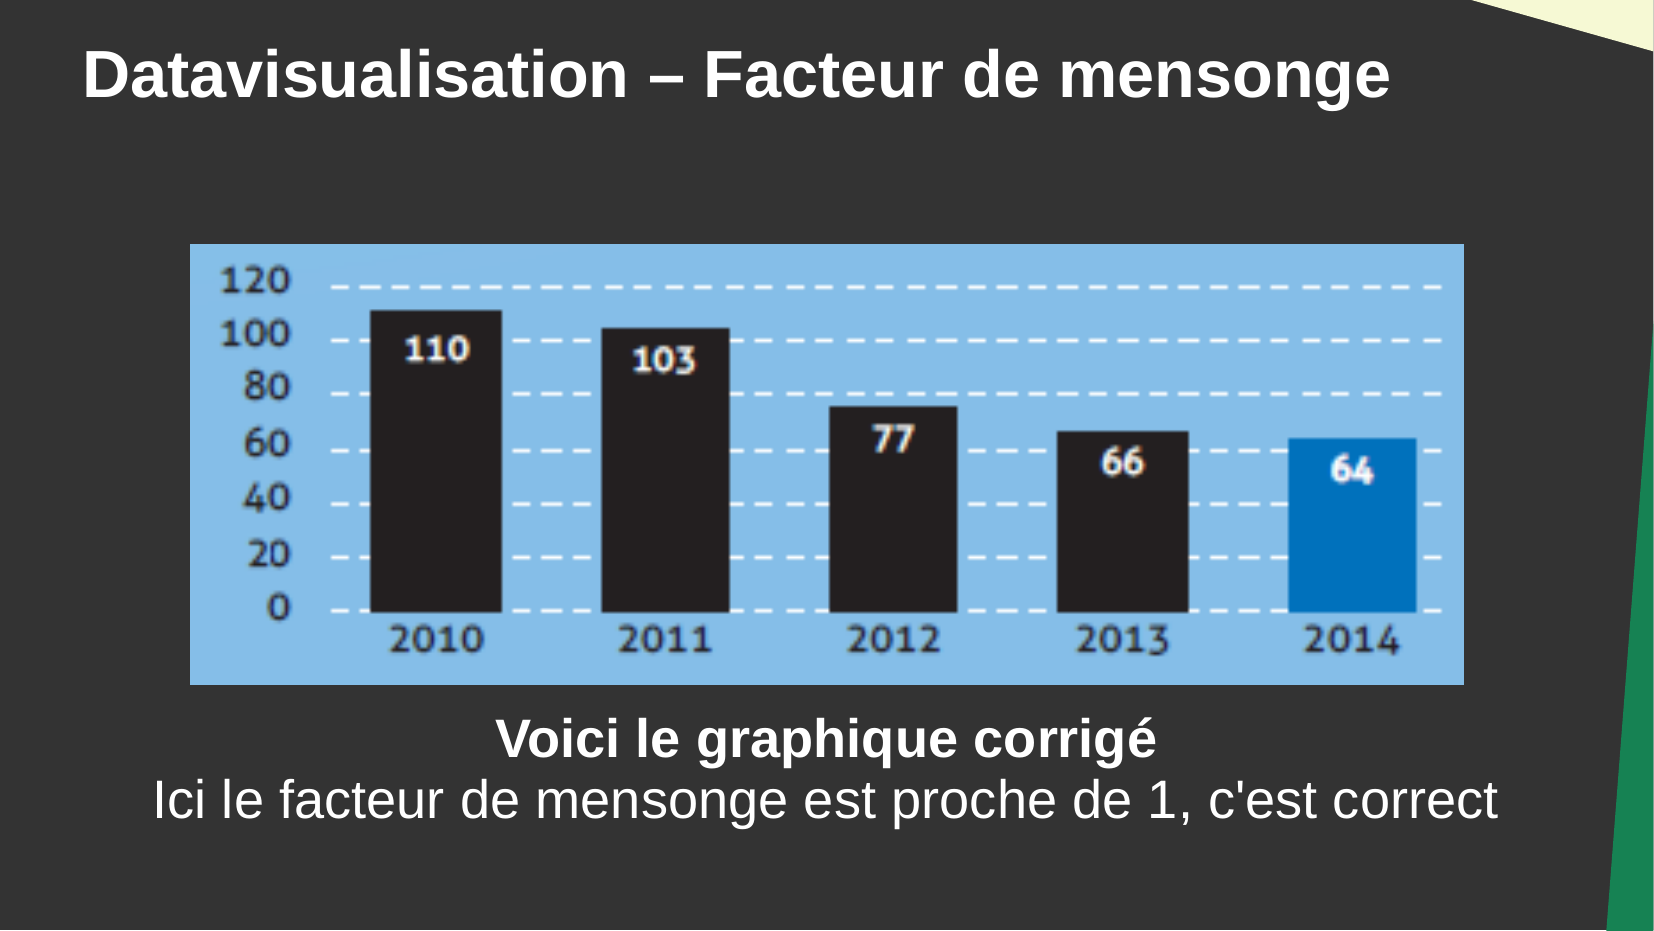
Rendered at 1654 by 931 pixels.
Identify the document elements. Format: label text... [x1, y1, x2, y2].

picture [190, 244, 1464, 686]
title Voici le graphique corrigé Ici le facteur de mensonge est proche de 1, c'est correct [82, 708, 1571, 830]
text_box [1606, 314, 1654, 931]
text_box [1471, 0, 1654, 52]
title Datavisualisation – Facteur de mensonge [82, 37, 1571, 122]
